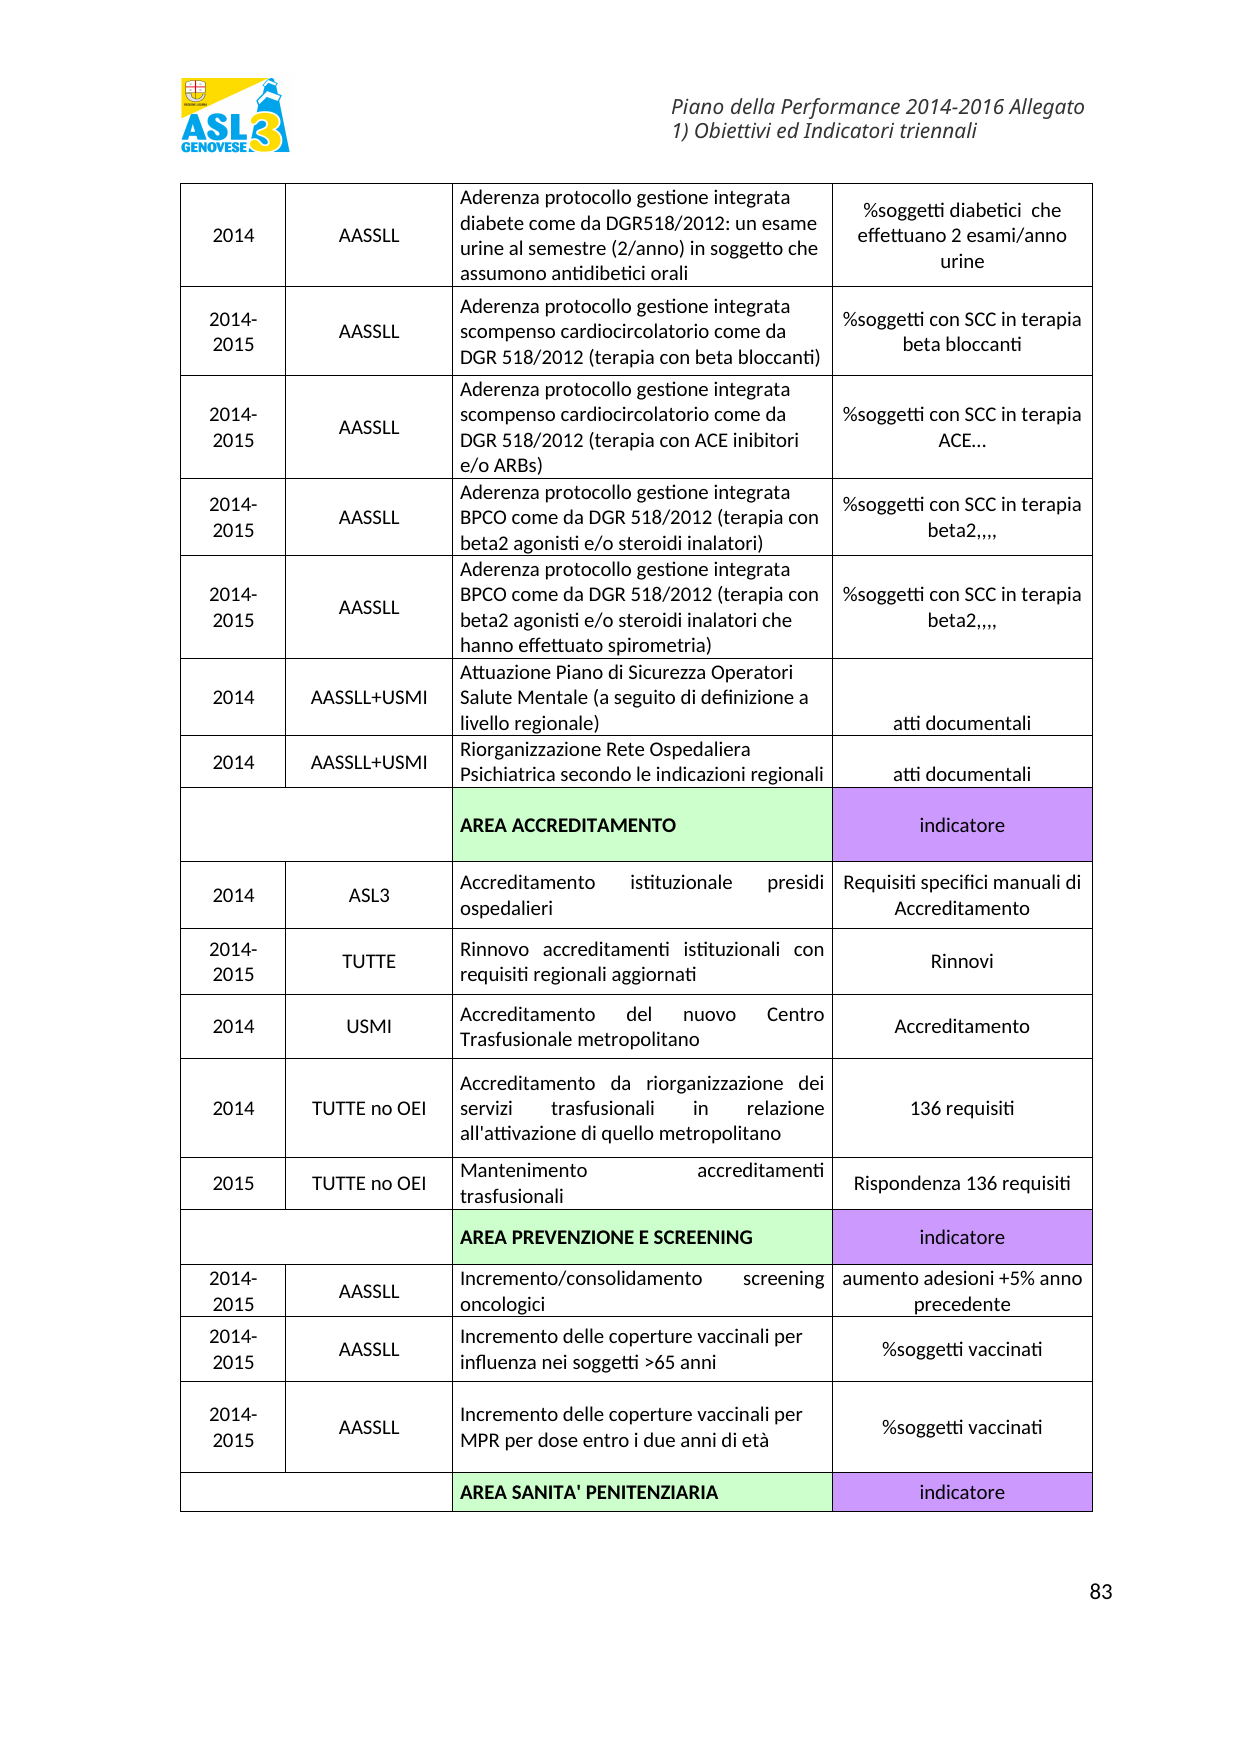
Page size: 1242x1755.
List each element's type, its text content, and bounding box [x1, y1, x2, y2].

table_cell %soggetti con SCC in terapia beta2,,,, [833, 556, 1092, 658]
table_cell 2014-2015 [181, 1265, 285, 1316]
table_cell Aderenza protocollo gestione integrata scompenso cardiocircolatorio come da DGR 518/2012 (terapia con ACE inibitori e/o ARBs) [453, 376, 832, 478]
table_cell atti documentali [833, 736, 1092, 787]
table_cell %soggetti vaccinati [833, 1382, 1092, 1472]
table_cell indicatore [833, 1210, 1092, 1264]
table_cell AASSLL [286, 1317, 452, 1381]
table_cell 2014-2015 [181, 376, 285, 478]
table_cell AASSLL [286, 287, 452, 375]
table_cell AASSLL [286, 1382, 452, 1472]
table_cell AREA PREVENZIONE E SCREENING [453, 1210, 832, 1264]
table_cell 2014-2015 [181, 556, 285, 658]
table_cell AASSLL [286, 184, 452, 286]
table_cell 2014 [181, 184, 285, 286]
table_cell [181, 1210, 452, 1264]
table_cell AASSLL [286, 376, 452, 478]
table_cell ASL3 [286, 862, 452, 928]
table_cell %soggetti con SCC in terapia beta bloccanti [833, 287, 1092, 375]
table_cell AASSLL [286, 479, 452, 555]
table_cell Aderenza protocollo gestione integrata BPCO come da DGR 518/2012 (terapia con beta2 agonisti e/o steroidi inalatori che hanno effettuato spirometria) [453, 556, 832, 658]
table_cell TUTTE no OEI [286, 1059, 452, 1157]
table_cell Accreditamento istituzionale presidi ospedalieri [453, 862, 832, 928]
table_cell AASSLL [286, 556, 452, 658]
table_cell 2014 [181, 659, 285, 735]
table_cell USMI [286, 995, 452, 1058]
table_cell Aderenza protocollo gestione integrata scompenso cardiocircolatorio come da DGR 518/2012 (terapia con beta bloccanti) [453, 287, 832, 375]
table_cell Mantenimento accreditamenti trasfusionali [453, 1158, 832, 1208]
table_cell 2014 [181, 736, 285, 787]
table_cell AASSLL+USMI [286, 659, 452, 735]
table_cell AASSLL+USMI [286, 736, 452, 787]
table_cell [181, 1473, 452, 1511]
table_cell 136 requisiti [833, 1059, 1092, 1157]
table_cell Aderenza protocollo gestione integrata BPCO come da DGR 518/2012 (terapia con beta2 agonisti e/o steroidi inalatori) [453, 479, 832, 555]
table_cell 2014-2015 [181, 287, 285, 375]
table_cell Aderenza protocollo gestione integrata diabete come da DGR518/2012: un esame urine al semestre (2/anno) in soggetto che assumono antidibetici orali [453, 184, 832, 286]
table_cell 2014-2015 [181, 1382, 285, 1472]
table_cell Incremento delle coperture vaccinali per influenza nei soggetti >65 anni [453, 1317, 832, 1381]
table_cell %soggetti con SCC in terapia ACE… [833, 376, 1092, 478]
table_cell AREA ACCREDITAMENTO [453, 788, 832, 861]
table_cell 2014-2015 [181, 479, 285, 555]
table_cell Rinnovi [833, 929, 1092, 993]
table_cell 2014-2015 [181, 929, 285, 993]
table_cell AASSLL [286, 1265, 452, 1316]
table_cell Incremento/consolidamento screening oncologici [453, 1265, 832, 1316]
table_cell indicatore [833, 1473, 1092, 1511]
table_cell Rinnovo accreditamenti istituzionali con requisiti regionali aggiornati [453, 929, 832, 993]
table_cell atti documentali [833, 659, 1092, 735]
table_cell 2015 [181, 1158, 285, 1208]
table_cell Attuazione Piano di Sicurezza Operatori Salute Mentale (a seguito di definizione a livello regionale) [453, 659, 832, 735]
table_cell %soggetti vaccinati [833, 1317, 1092, 1381]
table_cell Accreditamento da riorganizzazione dei servizi trasfusionali in relazione all'attivazione di quello metropolitano [453, 1059, 832, 1157]
table_cell Rispondenza 136 requisiti [833, 1158, 1092, 1208]
table_cell Requisiti specifici manuali di Accreditamento [833, 862, 1092, 928]
table_cell AREA SANITA' PENITENZIARIA [453, 1473, 832, 1511]
table_cell TUTTE no OEI [286, 1158, 452, 1208]
table_cell 2014-2015 [181, 1317, 285, 1381]
table_cell Accreditamento del nuovo Centro Trasfusionale metropolitano [453, 995, 832, 1058]
table_cell aumento adesioni +5% anno precedente [833, 1265, 1092, 1316]
table_cell %soggetti diabetici che effettuano 2 esami/anno urine [833, 184, 1092, 286]
table_cell TUTTE [286, 929, 452, 993]
table_cell 2014 [181, 995, 285, 1058]
table_cell Incremento delle coperture vaccinali per MPR per dose entro i due anni di età [453, 1382, 832, 1472]
table_cell [181, 788, 452, 861]
table_cell indicatore [833, 788, 1092, 861]
table_cell 2014 [181, 1059, 285, 1157]
table_cell Riorganizzazione Rete Ospedaliera Psichiatrica secondo le indicazioni regionali [453, 736, 832, 787]
table_cell Accreditamento [833, 995, 1092, 1058]
table_cell %soggetti con SCC in terapia beta2,,,, [833, 479, 1092, 555]
table_cell 2014 [181, 862, 285, 928]
